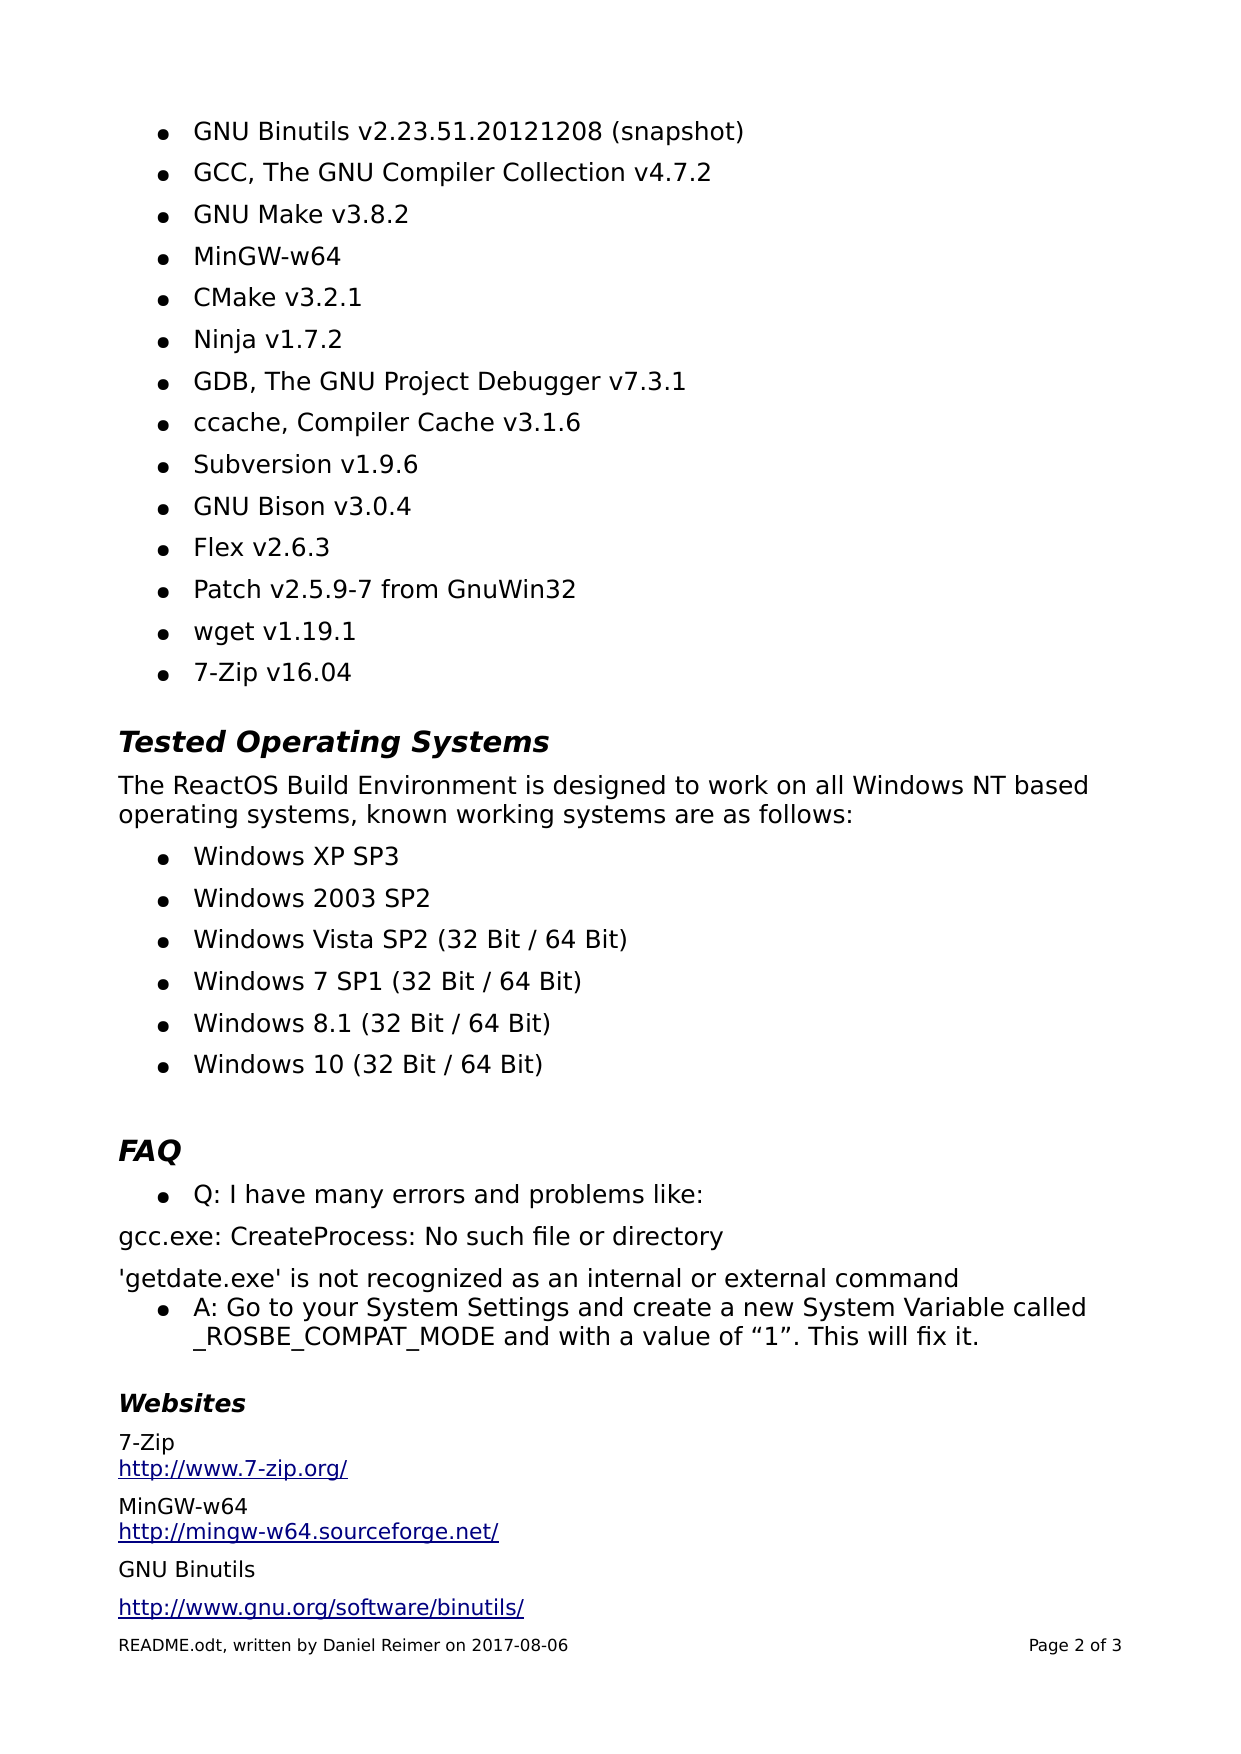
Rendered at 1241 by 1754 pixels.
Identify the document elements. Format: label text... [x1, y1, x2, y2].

list wget v1.19.1 [156, 617, 1122, 646]
list GCC, The GNU Compiler Collection v4.7.2 [156, 158, 1122, 187]
text 7-Zip http://www.7-zip.org/ [118, 1430, 1122, 1481]
text The ReactOS Build Environment is designed to work on all Windows NT based operating systems, known working systems are as follows: [118, 771, 1122, 830]
text FAQ [118, 1134, 1122, 1168]
subtitle Websites [118, 1389, 1122, 1418]
text gcc.exe: CreateProcess: No such file or directory [118, 1222, 1122, 1251]
text 'getdate.exe' is not recognized as an internal or external command [118, 1264, 1122, 1293]
list GDB, The GNU Project Debugger v7.3.1 [156, 367, 1122, 396]
text MinGW-w64 http://mingw-w64.sourceforge.net/ [118, 1494, 1122, 1545]
list Ninja v1.7.2 [156, 325, 1122, 354]
list Subversion v1.9.6 [156, 450, 1122, 479]
list Windows 7 SP1 (32 Bit / 64 Bit) [156, 967, 1122, 996]
list Windows XP SP3 [156, 842, 1122, 871]
list Flex v2.6.3 [156, 533, 1122, 562]
list Windows 8.1 (32 Bit / 64 Bit) [156, 1009, 1122, 1038]
list A: Go to your System Settings and create a new System Variable called _ROSBE_COMPAT_MODE and with a value of “1”. This will fix it. [156, 1293, 1122, 1351]
list Patch v2.5.9-7 from GnuWin32 [156, 575, 1122, 604]
list GNU Make v3.8.2 [156, 200, 1122, 229]
list Windows 10 (32 Bit / 64 Bit) [156, 1051, 1122, 1080]
list GNU Binutils v2.23.51.20121208 (snapshot) [156, 117, 1122, 146]
list 7-Zip v16.04 [156, 658, 1122, 687]
list Windows 2003 SP2 [156, 884, 1122, 913]
subtitle Tested Operating Systems [118, 725, 1122, 759]
list CMake v3.2.1 [156, 283, 1122, 312]
list Q: I have many errors and problems like: [156, 1180, 1122, 1209]
list MinGW-w64 [156, 242, 1122, 271]
list GNU Bison v3.0.4 [156, 492, 1122, 521]
list Windows Vista SP2 (32 Bit / 64 Bit) [156, 926, 1122, 955]
text http://www.gnu.org/software/binutils/ [118, 1596, 1122, 1621]
text GNU Binutils [118, 1557, 1122, 1583]
list ccache, Compiler Cache v3.1.6 [156, 408, 1122, 437]
